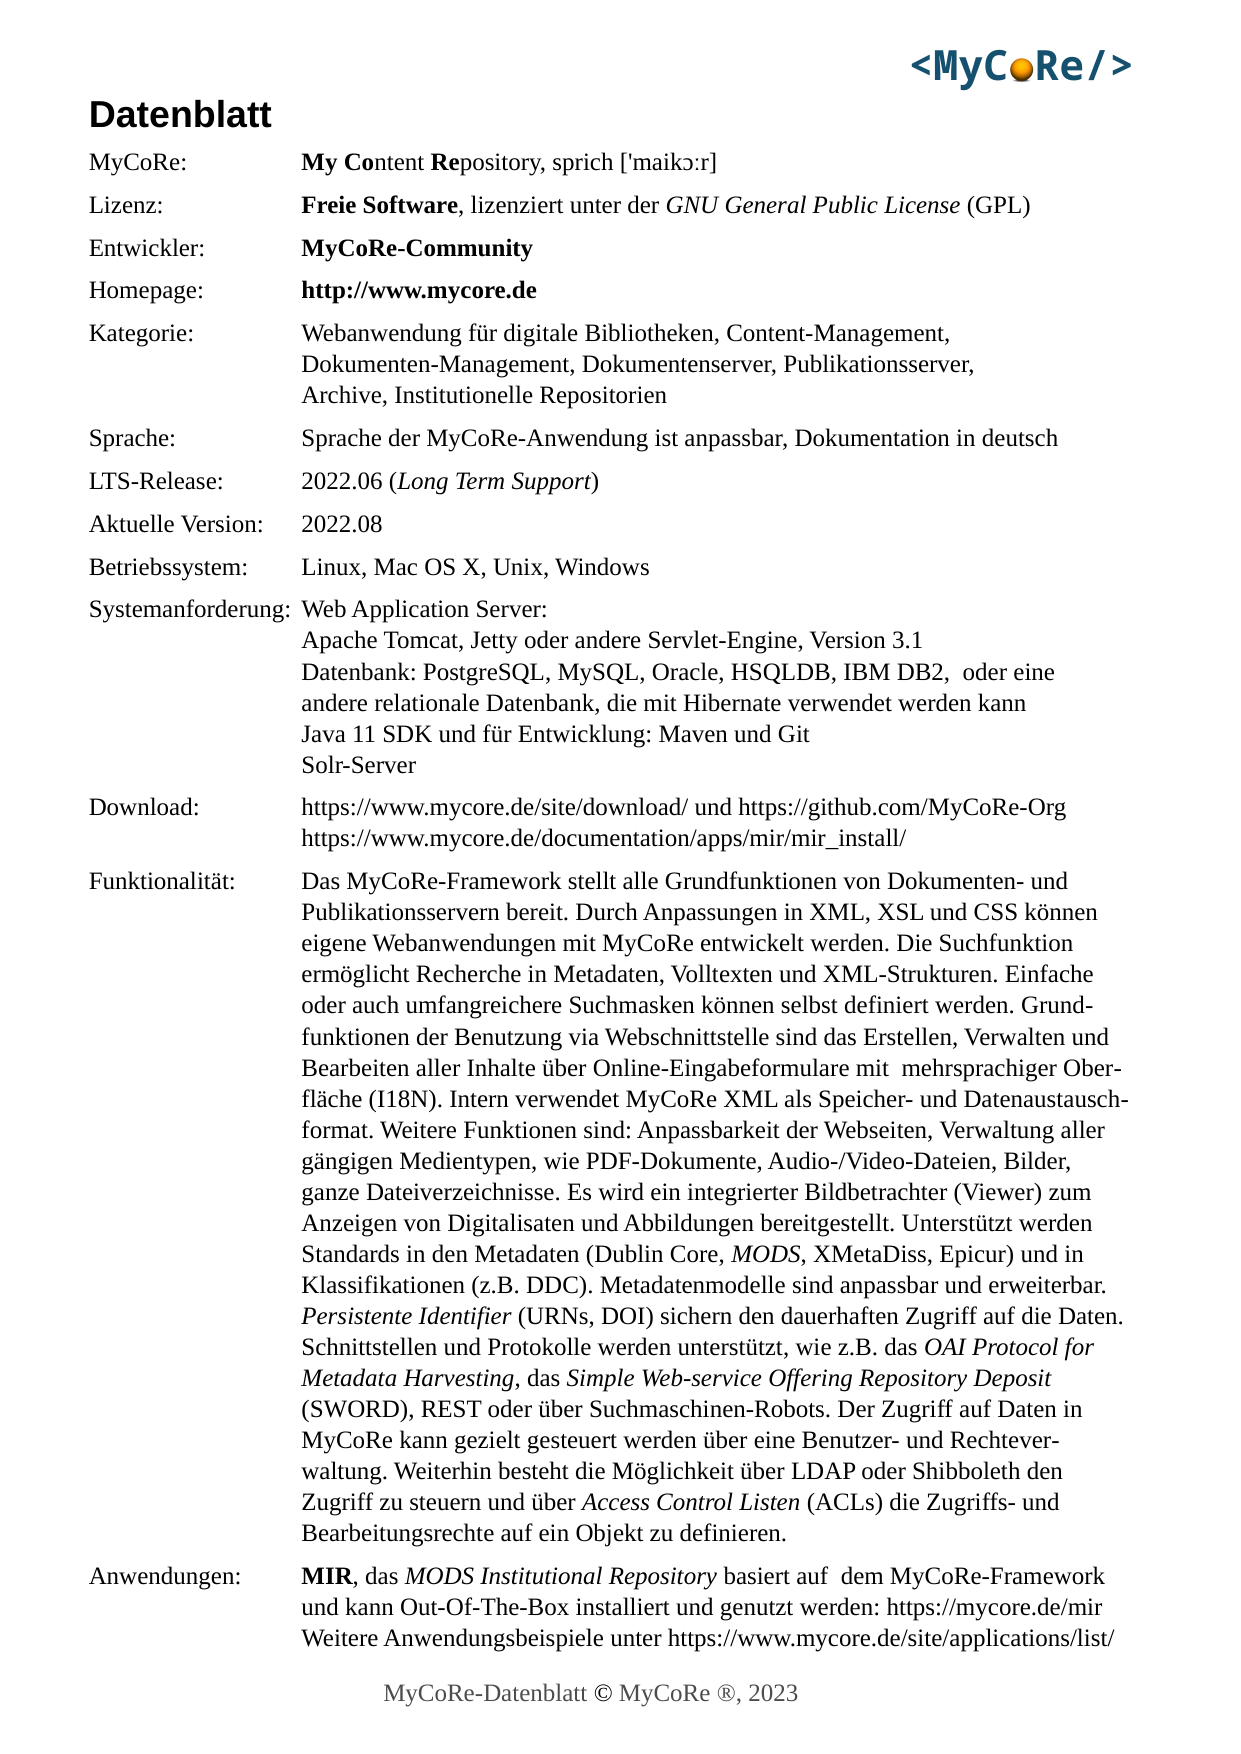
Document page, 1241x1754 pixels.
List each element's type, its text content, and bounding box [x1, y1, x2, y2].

text Kategorie: Webanwendung für digitale Bibliotheken, Content-Management, Dokumenten-Management, Dokumentenserver, Publikationsserver, Archive, Institutionelle Repositorien [88, 318, 1134, 409]
text Aktuelle Version: 2022.08 [88, 509, 1134, 538]
text Systemanforderung: Web Application Server: Apache Tomcat, Jetty oder andere Servlet-Engine, Version 3.1 Datenbank: PostgreSQL, MySQL, Oracle, HSQLDB, IBM DB2, oder eine andere relationale Datenbank, die mit Hibernate verwendet werden kann Java 11 SDK und für Entwicklung: Maven und Git Solr-Server [88, 594, 1139, 778]
text Entwickler: MyCoRe-Community [88, 233, 1134, 261]
text MyCoRe: My Content Repository, sprich ['maikɔːr] [88, 147, 1134, 176]
text Lizenz: Freie Software, lizenziert unter der GNU General Public License (GPL) [88, 190, 1134, 219]
text Sprache: Sprache der MyCoRe-Anwendung ist anpassbar, Dokumentation in deutsch [88, 423, 1134, 452]
picture [1008, 56, 1034, 83]
text LTS-Release: 2022.06 (Long Term Support) [88, 466, 1134, 495]
text Anwendungen: MIR, das MODS Institutional Repository basiert auf dem MyCoRe-Framework und kann Out-Of-The-Box installiert und genutzt werden: https://mycore.de/mir Weitere Anwendungsbeispiele unter https://www.mycore.de/site/applications/list/ [88, 1561, 1132, 1652]
text Download: https://www.mycore.de/site/download/ und https://github.com/MyCoRe-Org https://www.mycore.de/documentation/apps/mir/mir_install/ [88, 792, 1134, 852]
text Funktionalität: Das MyCoRe-Framework stellt alle Grundfunktionen von Dokumenten- und Publikationsservern bereit. Durch Anpassungen in XML, XSL und CSS können eigene Webanwendungen mit MyCoRe entwickelt werden. Die Suchfunktion ermöglicht Recherche in Metadaten, Volltexten und XML-Strukturen. Einfache oder auch umfangreichere Suchmasken können selbst definiert werden. Grund­funktionen der Benutzung via Webschnittstelle sind das Erstellen, Verwalten und Bearbeiten aller Inhalte über Online-Eingabeformulare mit mehrsprachiger Ober­fläche (I18N). Intern verwendet MyCoRe XML als Speicher- und Datenaustausch­format. Weitere Funktionen sind: Anpassbarkeit der Webseiten, Verwaltung aller gängigen Medientypen, wie PDF-Dokumente, Audio-/Video-Dateien, Bilder, ganze Dateiverzeichnisse. Es wird ein integrierter Bildbetrachter (Viewer) zum Anzeigen von Digitalisaten und Abbildungen bereitgestellt. Unterstützt werden Standards in den Metadaten (Dublin Core, MODS, XMetaDiss, Epicur) und in Klassifikationen (z.B. DDC). Metadatenmodelle sind anpassbar und erweiterbar. Persistente Identifier (URNs, DOI) sichern den dauerhaften Zugriff auf die Daten. Schnittstellen und Protokolle werden unterstützt, wie z.B. das OAI Protocol for Metadata Harvesting, das Simple Web-service Offering Repository Deposit (SWORD), REST oder über Suchmaschinen-Robots. Der Zugriff auf Daten in MyCoRe kann gezielt gesteuert werden über eine Benutzer- und Rechte­ver­waltung. Weiterhin besteht die Möglichkeit über LDAP oder Shibboleth den Zugriff zu steuern und über Access Control Listen (ACLs) die Zugriffs- und Bearbeitungsrechte auf ein Objekt zu definieren. [88, 866, 1132, 1547]
text Betriebssystem: Linux, Mac OS X, Unix, Windows [88, 552, 1134, 580]
text Homepage: http://www.mycore.de [88, 276, 1134, 304]
